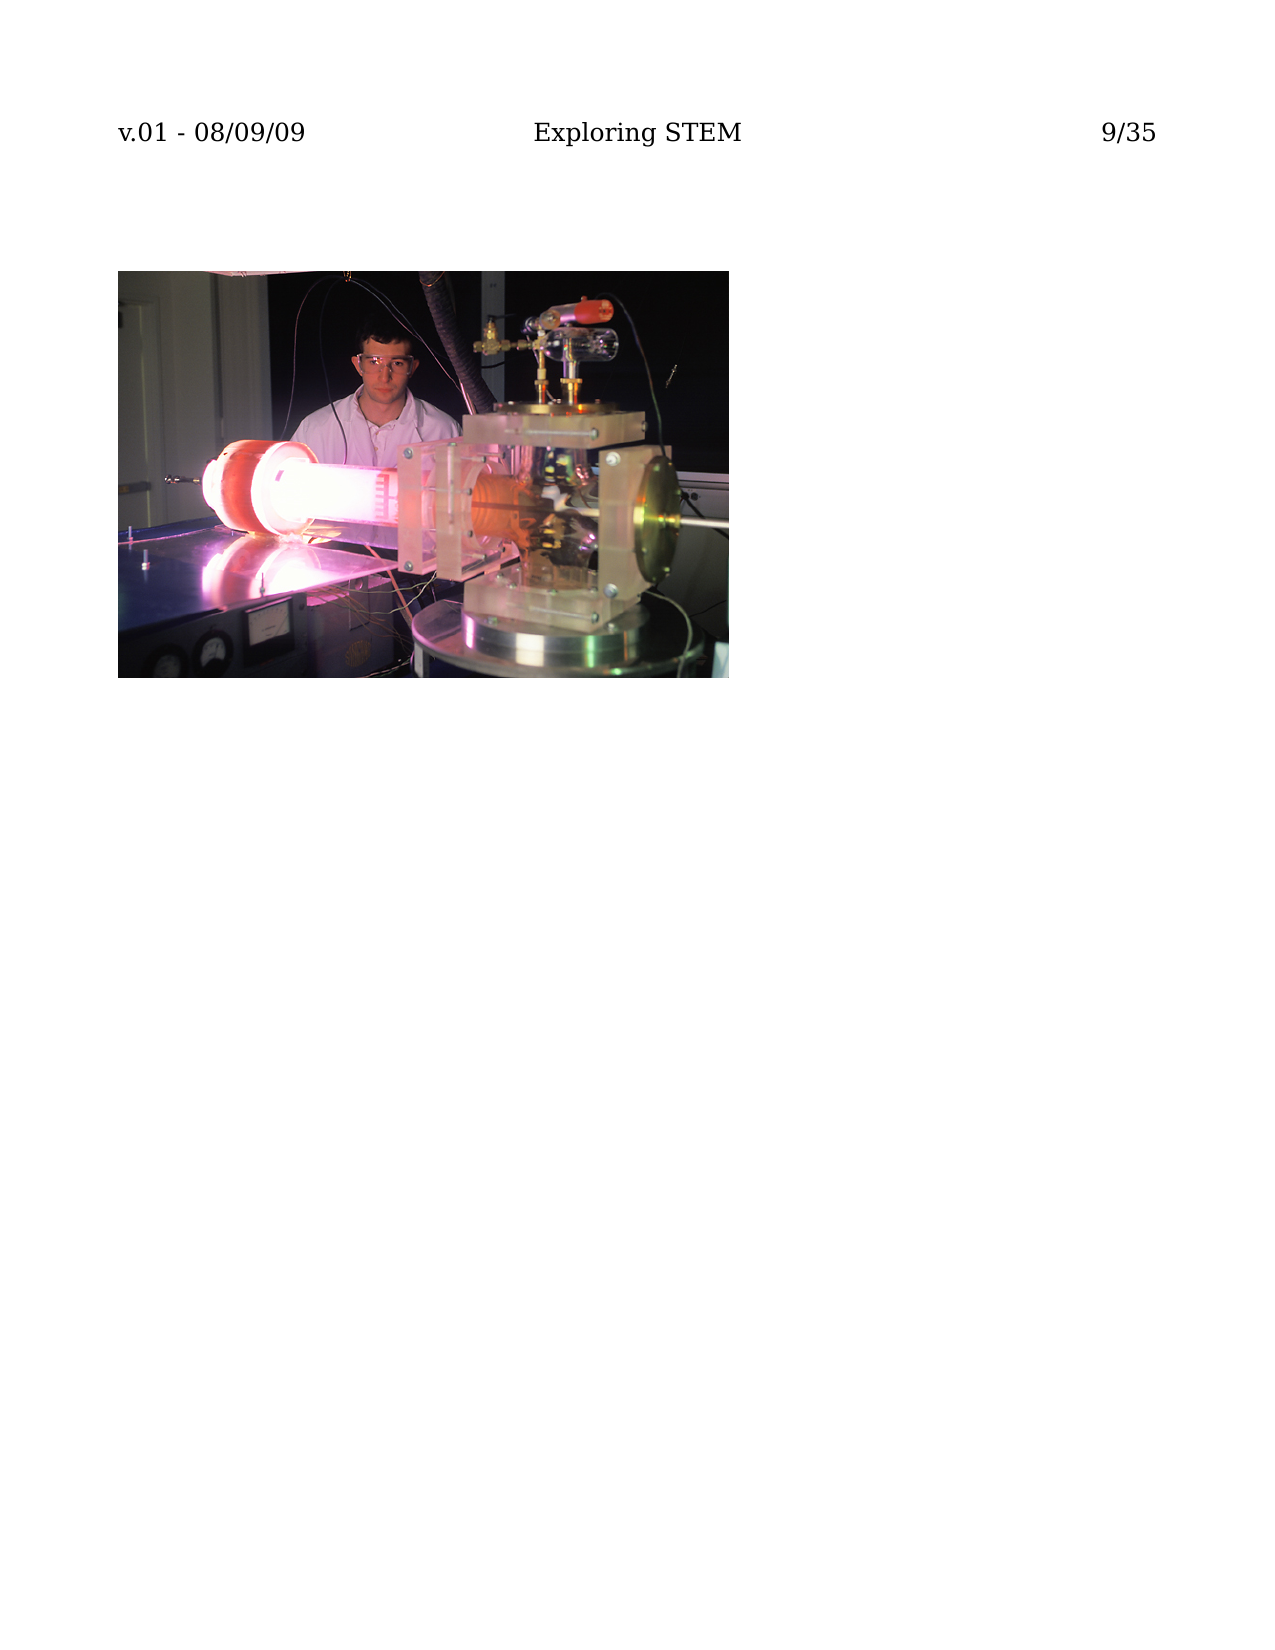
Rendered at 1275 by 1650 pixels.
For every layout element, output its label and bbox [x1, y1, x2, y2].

picture [118, 271, 729, 678]
